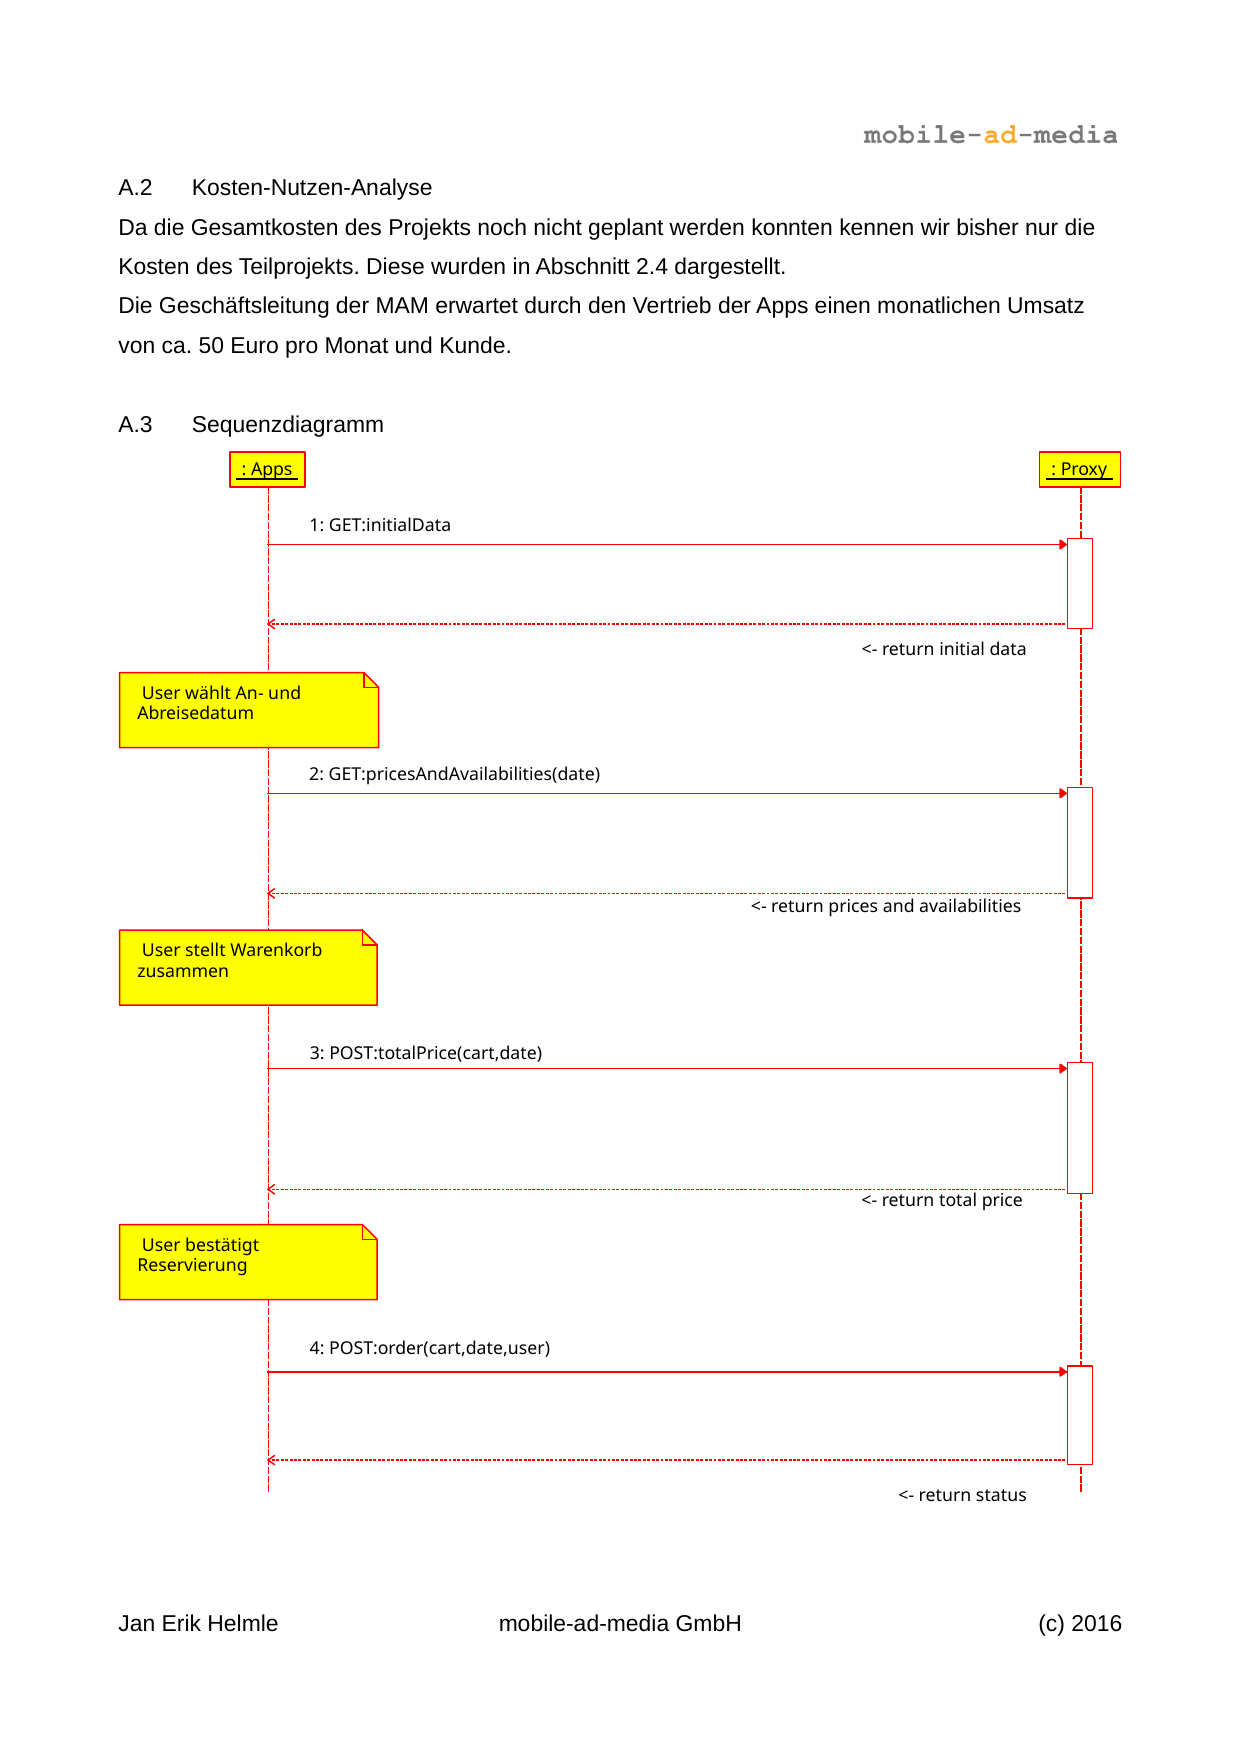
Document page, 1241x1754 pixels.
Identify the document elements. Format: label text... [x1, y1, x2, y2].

text Die Geschäftsleitung der MAM erwartet durch den Vertrieb der Apps einen monatlichen Umsatz von ca. 50 Euro pro Monat und Kunde. [118, 292, 1122, 358]
text A.3 Sequenzdiagramm [118, 411, 1122, 437]
text Da die Gesamtkosten des Projekts noch nicht geplant werden konnten kennen wir bisher nur die Kosten des Teilprojekts. Diese wurden in Abschnitt 2.4 dargestellt. [118, 213, 1122, 279]
text A.2 Kosten-Nutzen-Analyse [118, 174, 1122, 200]
picture [863, 118, 1118, 150]
